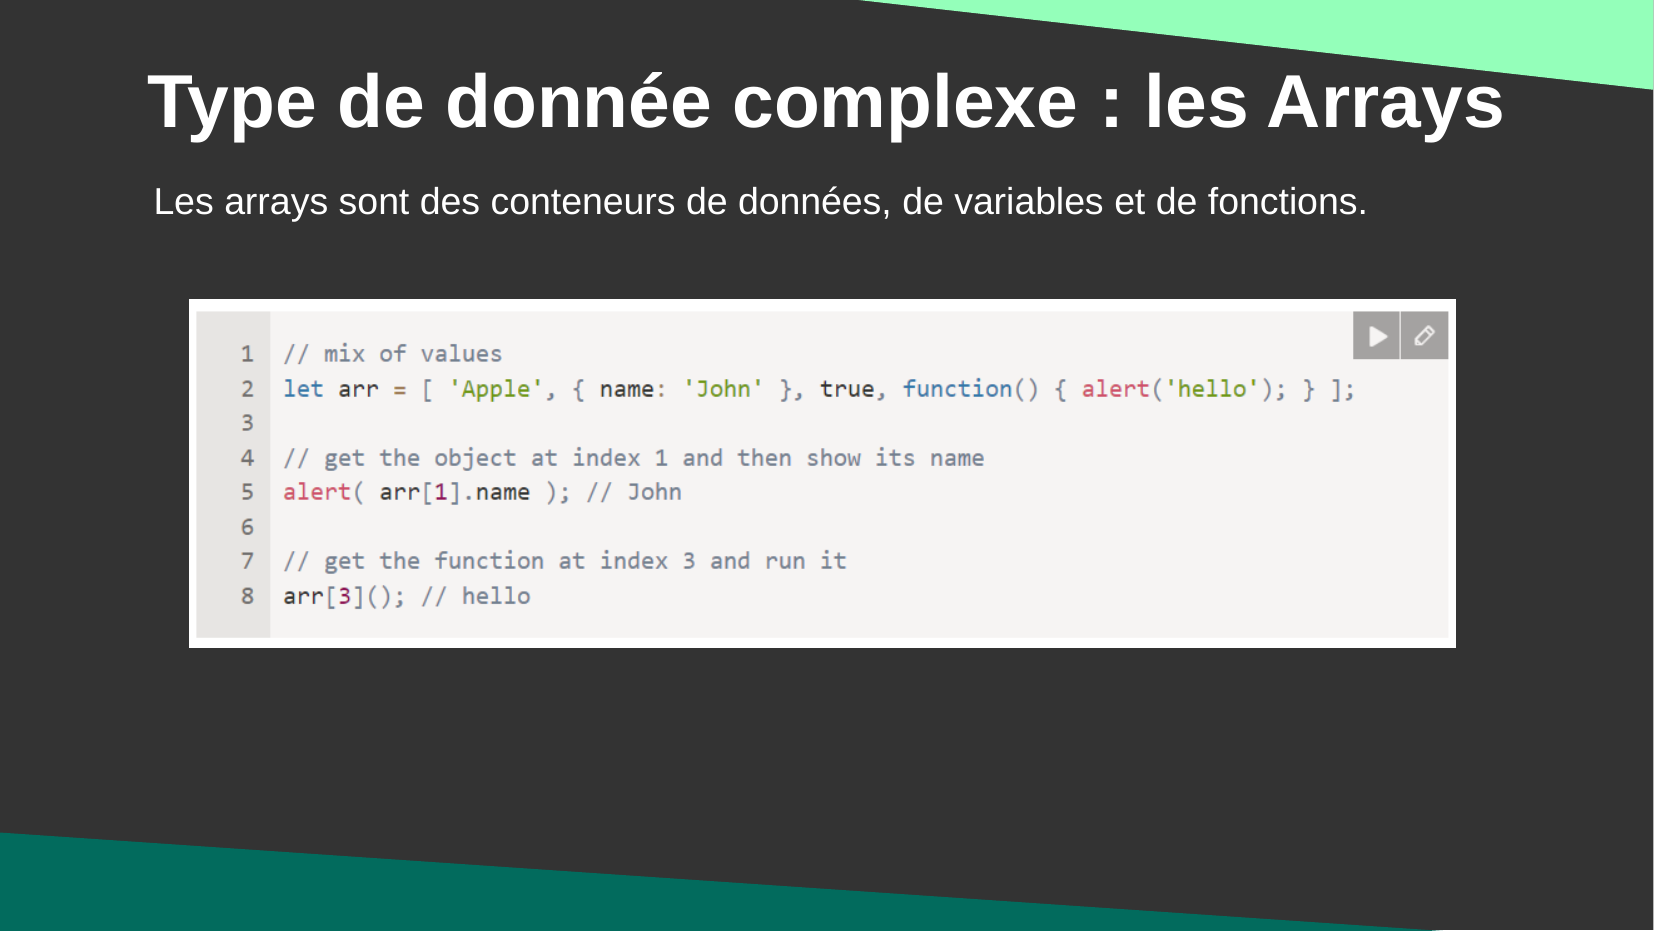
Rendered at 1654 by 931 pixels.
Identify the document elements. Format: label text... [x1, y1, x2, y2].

text_box [858, 0, 1654, 90]
list Les arrays sont des conteneurs de données, de variables et de fonctions. [82, 180, 1571, 721]
title Type de donnée complexe : les Arrays [82, 60, 1571, 180]
